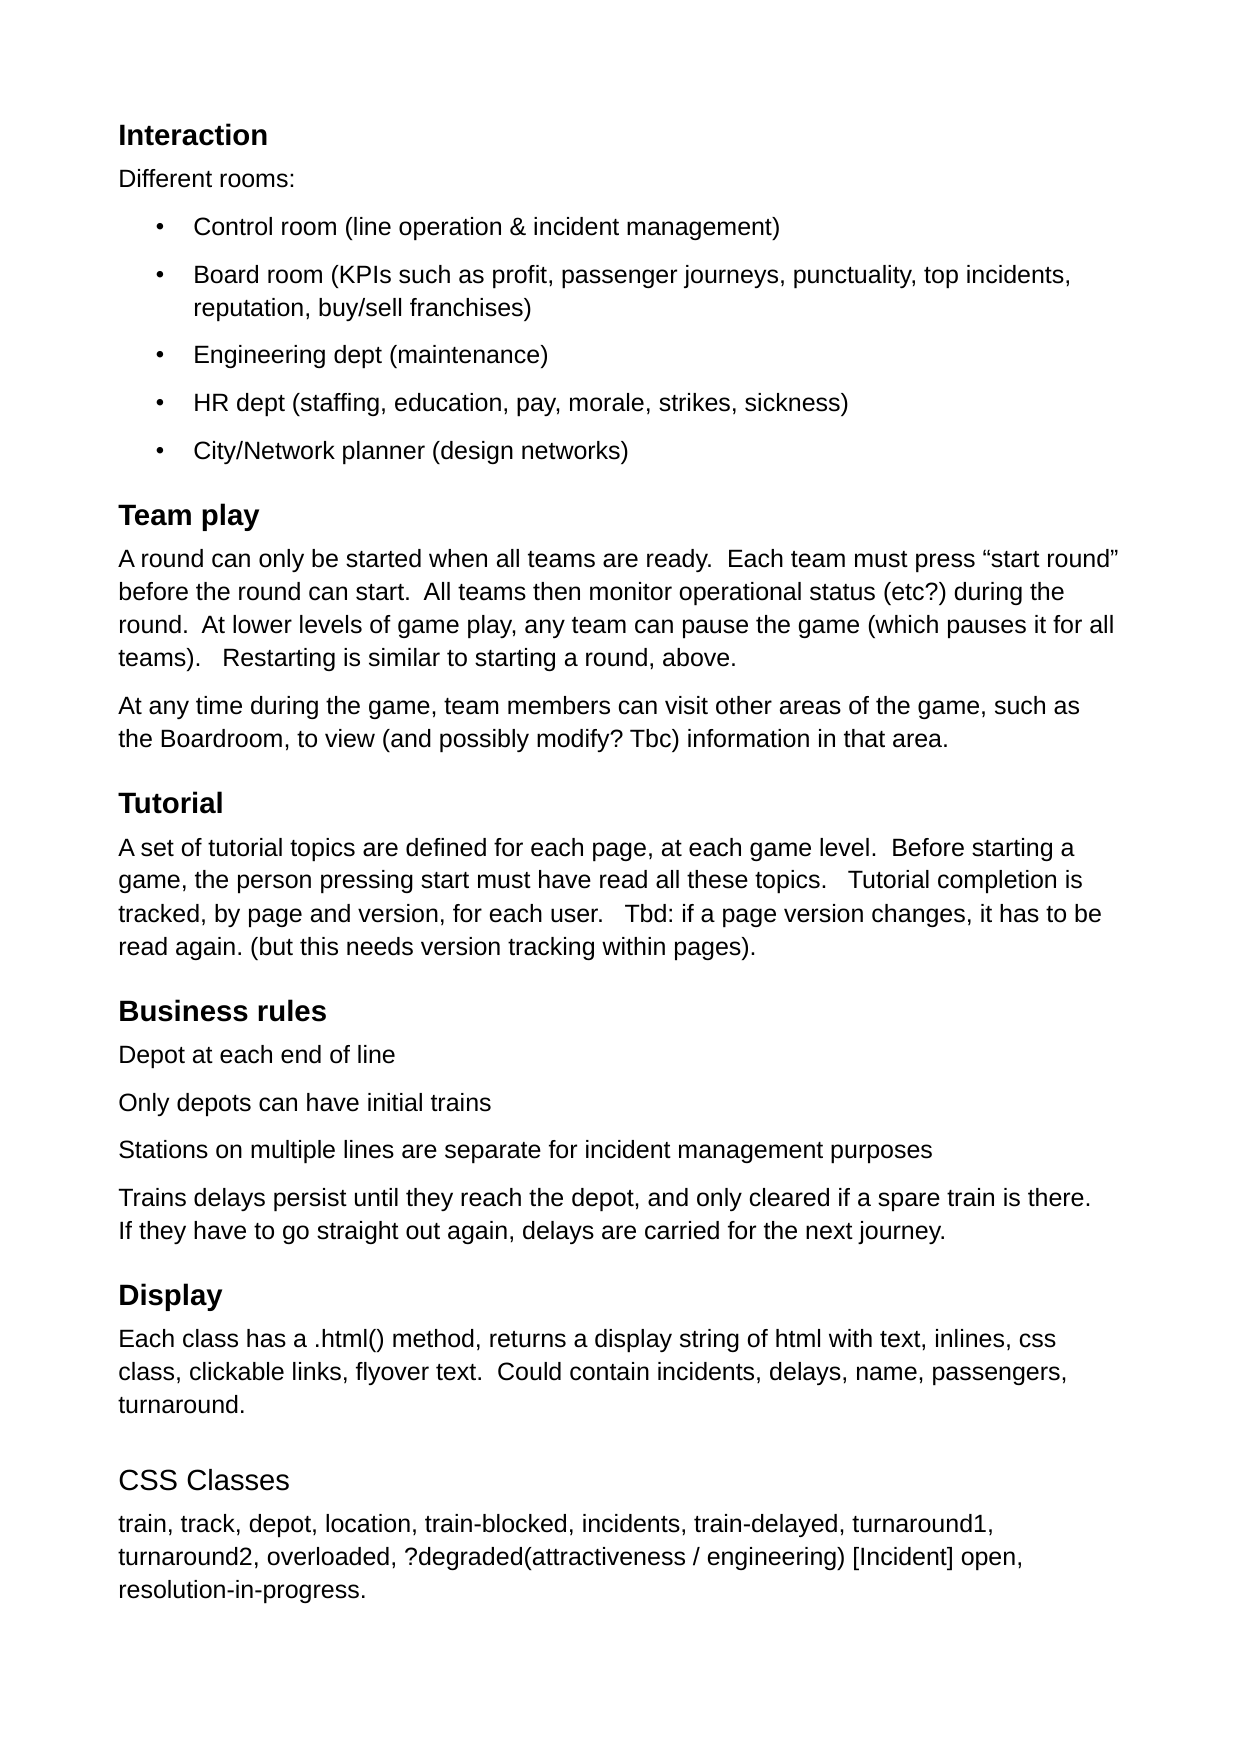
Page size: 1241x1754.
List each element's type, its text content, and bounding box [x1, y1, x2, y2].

subtitle Tutorial [118, 786, 1122, 820]
text Only depots can have initial trains [118, 1088, 1122, 1116]
text Trains delays persist until they reach the depot, and only cleared if a spare train is there. If they have to go straight out again, delays are carried for the next journey. [118, 1183, 1122, 1244]
text Different rooms: [118, 164, 1122, 193]
subtitle Team play [118, 498, 1122, 532]
list City/Network planner (design networks) [156, 436, 1122, 465]
subtitle Business rules [118, 994, 1122, 1027]
list Control room (line operation & incident management) [156, 212, 1122, 241]
text Depot at each end of line [118, 1040, 1122, 1069]
text Stations on multiple lines are separate for incident management purposes [118, 1135, 1122, 1164]
list HR dept (staffing, education, pay, morale, strikes, sickness) [156, 388, 1122, 417]
text train, track, depot, location, train-blocked, incidents, train-delayed, turnaround1, turnaround2, overloaded, ?degraded(attractiveness / engineering) [Incident] open, resolution-in-progress. [118, 1509, 1122, 1604]
text A set of tutorial topics are defined for each page, at each game level. Before starting a game, the person pressing start must have read all these topics. Tutorial completion is tracked, by page and version, for each user. Tbd: if a page version changes, it has to be read again. (but this needs version tracking within pages). [118, 832, 1122, 960]
text A round can only be started when all teams are ready. Each team must press “start round” before the round can start. All teams then monitor operational status (etc?) during the round. At lower levels of game play, any team can pause the game (which pauses it for all teams). Restarting is similar to starting a round, above. [118, 544, 1122, 672]
subtitle CSS Classes [118, 1463, 1122, 1496]
subtitle Interaction [118, 118, 1122, 152]
text At any time during the game, team members can visit other areas of the game, such as the Boardroom, to view (and possibly modify? Tbc) information in that area. [118, 691, 1122, 753]
list Board room (KPIs such as profit, passenger journeys, punctuality, top incidents, reputation, buy/sell franchises) [156, 260, 1122, 322]
list Engineering dept (maintenance) [156, 340, 1122, 369]
subtitle Display [118, 1278, 1122, 1312]
text Each class has a .html() method, returns a display string of html with text, inlines, css class, clickable links, flyover text. Could contain incidents, delays, name, passengers, turnaround. [118, 1324, 1122, 1419]
